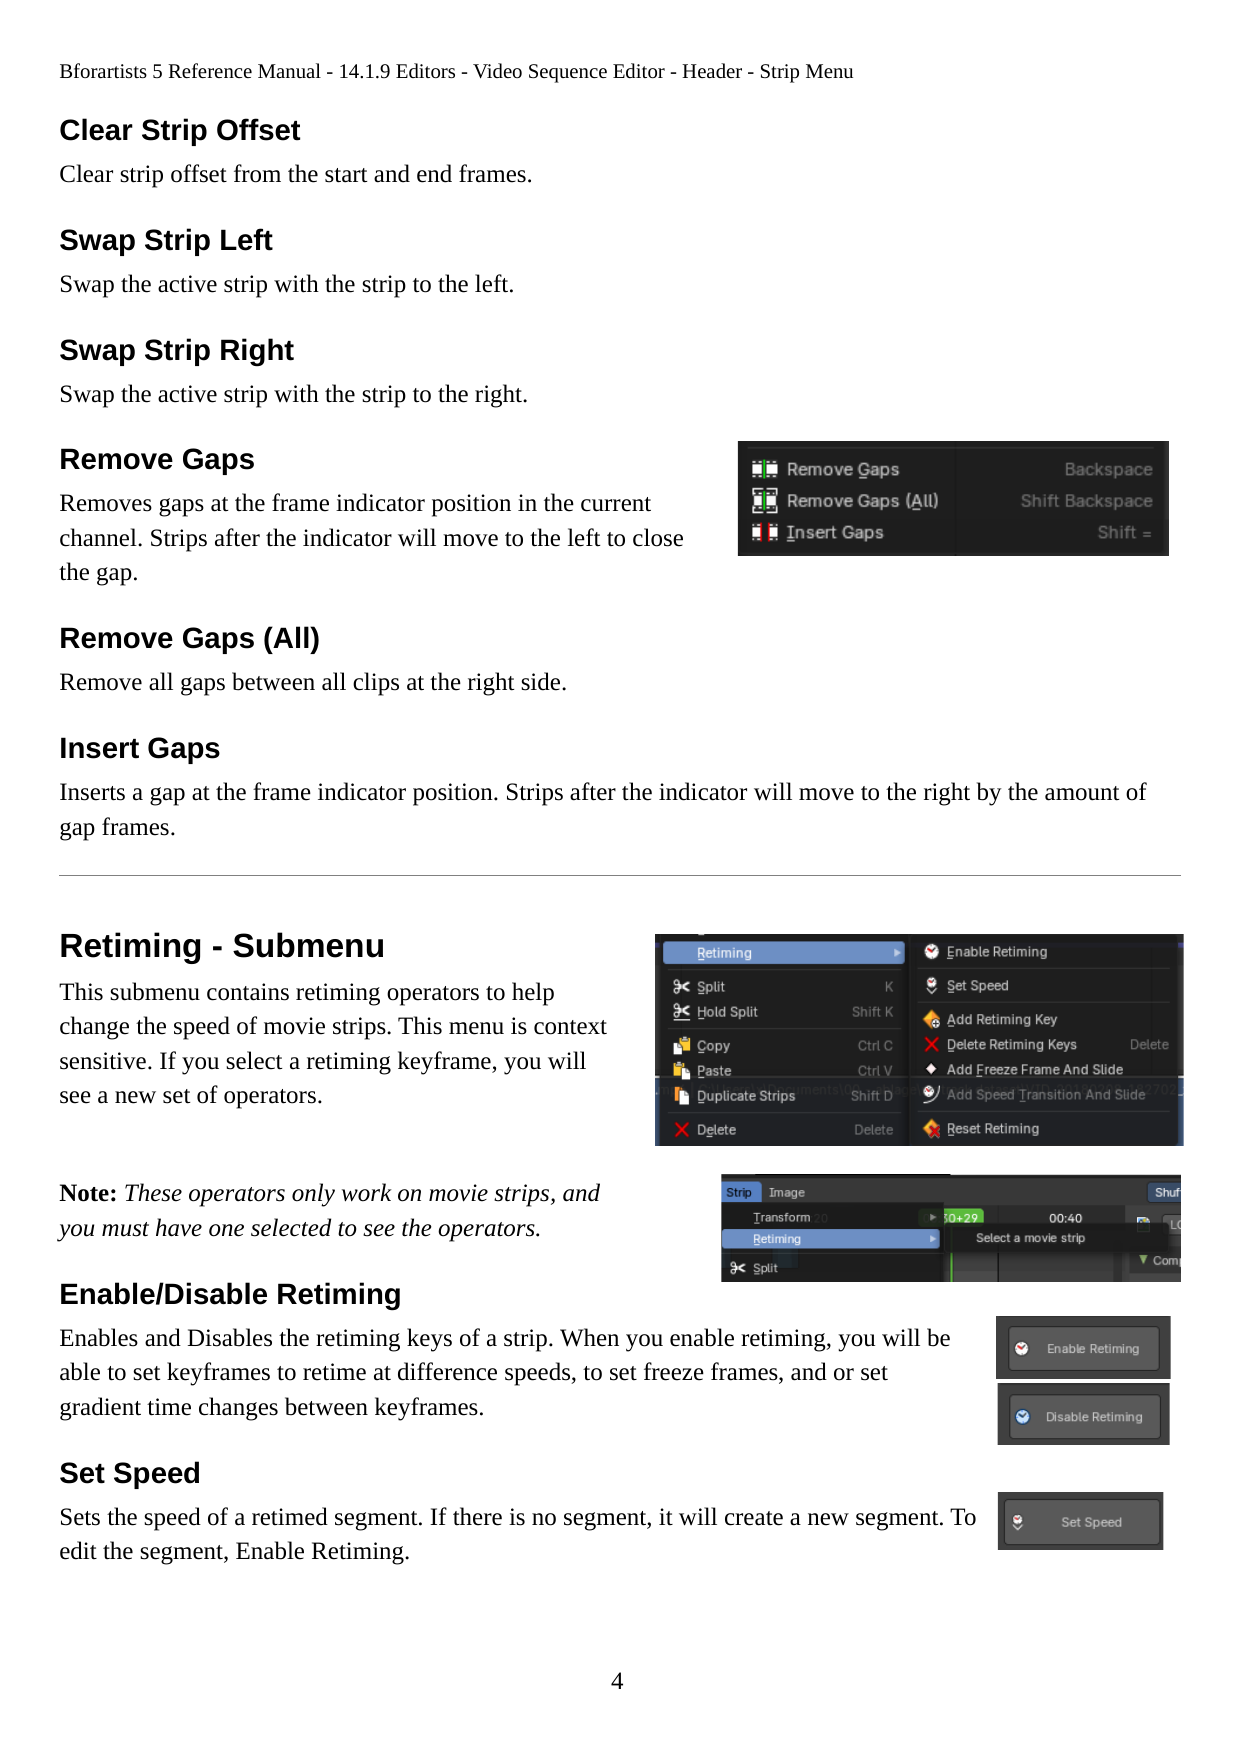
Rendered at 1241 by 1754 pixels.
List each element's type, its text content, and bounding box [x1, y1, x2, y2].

picture [655, 934, 1184, 1146]
text Inserts a gap at the frame indicator position. Strips after the indicator will move to the right by the amount of gap frames. [59, 777, 1181, 841]
subtitle Remove Gaps [59, 442, 737, 476]
subtitle Enable/Disable Retiming [59, 1277, 1181, 1310]
text Enables and Disables the retiming keys of a strip. When you enable retiming, you will be able to set keyframes to retime at difference speeds, to set freeze frames, and or set gradient time changes between keyframes. [59, 1323, 1181, 1421]
text Remove all gaps between all clips at the right side. [59, 667, 1181, 696]
subtitle Clear Strip Offset [59, 113, 1181, 146]
subtitle Swap Strip Right [59, 332, 1181, 366]
subtitle Insert Gaps [59, 731, 1181, 765]
subtitle Set Speed [59, 1456, 1181, 1489]
picture [997, 1492, 1164, 1550]
subtitle Swap Strip Left [59, 222, 1181, 256]
subtitle Retiming - Submenu [59, 926, 1181, 964]
text Sets the speed of a retimed segment. If there is no segment, it will create a new segment. To edit the segment, Enable Retiming. [59, 1502, 1181, 1565]
picture [737, 441, 1169, 556]
text Swap the active strip with the strip to the left. [59, 269, 1181, 297]
picture [996, 1316, 1171, 1379]
picture [997, 1383, 1170, 1445]
subtitle [1169, 442, 1181, 476]
text Removes gaps at the frame indicator position in the current channel. Strips after the indicator will move to the left to close the gap. [59, 488, 1181, 586]
picture [721, 1174, 1181, 1282]
text Swap the active strip with the strip to the right. [59, 379, 1181, 407]
text This submenu contains retiming operators to help change the speed of movie strips. This menu is context sensitive. If you select a retiming keyframe, you will see a new set of operators. [59, 977, 655, 1109]
subtitle Remove Gaps (All) [59, 621, 1181, 655]
text Clear strip offset from the start and end frames. [59, 159, 1181, 188]
text Note: These operators only work on movie strips, and you must have one selected to see the operators. [59, 1178, 721, 1242]
